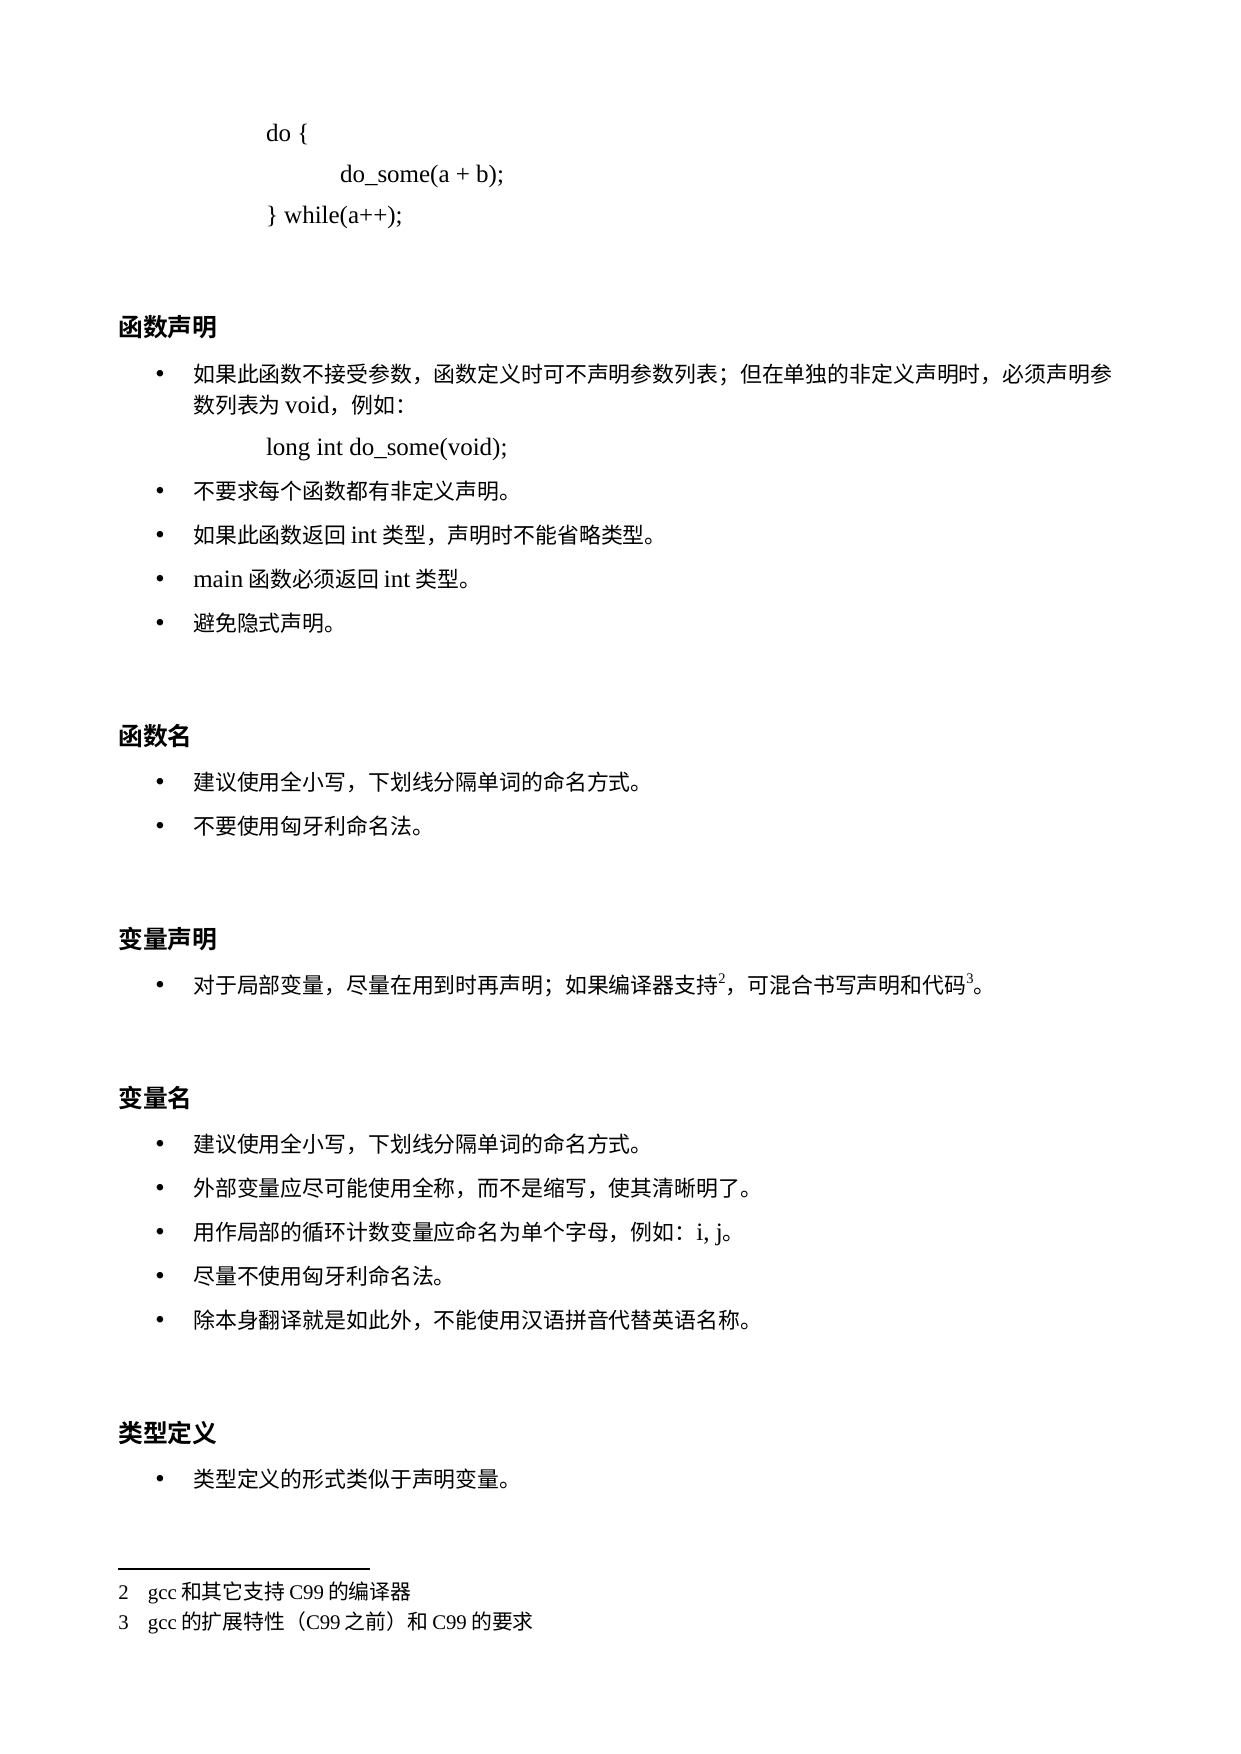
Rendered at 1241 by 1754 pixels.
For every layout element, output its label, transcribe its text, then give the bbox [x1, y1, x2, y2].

list 外部变量应尽可能使用全称，而不是缩写，使其清晰明了。 [156, 1171, 1122, 1203]
subtitle 变量声明 [118, 919, 1122, 956]
list 建议使用全小写，下划线分隔单词的命名方式。 [156, 765, 1122, 797]
list 不要使用匈牙利命名法。 [156, 809, 1122, 841]
list 类型定义的形式类似于声明变量。 [156, 1462, 1122, 1494]
subtitle 类型定义 [118, 1414, 1122, 1450]
list 对于局部变量，尽量在用到时再声明；如果编译器支持，可混合书写声明和代码。 [156, 968, 1122, 1000]
list main函数必须返回int类型。 [156, 562, 1122, 594]
subtitle 函数名 [118, 717, 1122, 752]
text } while(a++); [118, 201, 1122, 229]
list 用作局部的循环计数变量应命名为单个字母，例如：i, j。 [156, 1215, 1122, 1247]
list 尽量不使用匈牙利命名法。 [156, 1259, 1122, 1291]
list 避免隐式声明。 [156, 606, 1122, 638]
list 建议使用全小写，下划线分隔单词的命名方式。 [156, 1127, 1122, 1158]
list 除本身翻译就是如此外，不能使用汉语拼音代替英语名称。 [156, 1303, 1122, 1335]
subtitle 变量名 [118, 1078, 1122, 1114]
text do { [118, 118, 1122, 147]
text long int do_some(void); [118, 432, 1122, 461]
list gcc的扩展特性（C99之前）和C99的要求 [118, 1606, 1122, 1636]
subtitle 函数声明 [118, 308, 1122, 344]
list gcc和其它支持C99的编译器 [118, 1575, 1122, 1606]
list 如果此函数不接受参数，函数定义时可不声明参数列表；但在单独的非定义声明时，必须声明参数列表为void，例如： [156, 357, 1122, 420]
list 不要求每个函数都有非定义声明。 [156, 474, 1122, 505]
list 如果此函数返回int类型，声明时不能省略类型。 [156, 518, 1122, 549]
text do_some(a + b); [118, 159, 1122, 188]
